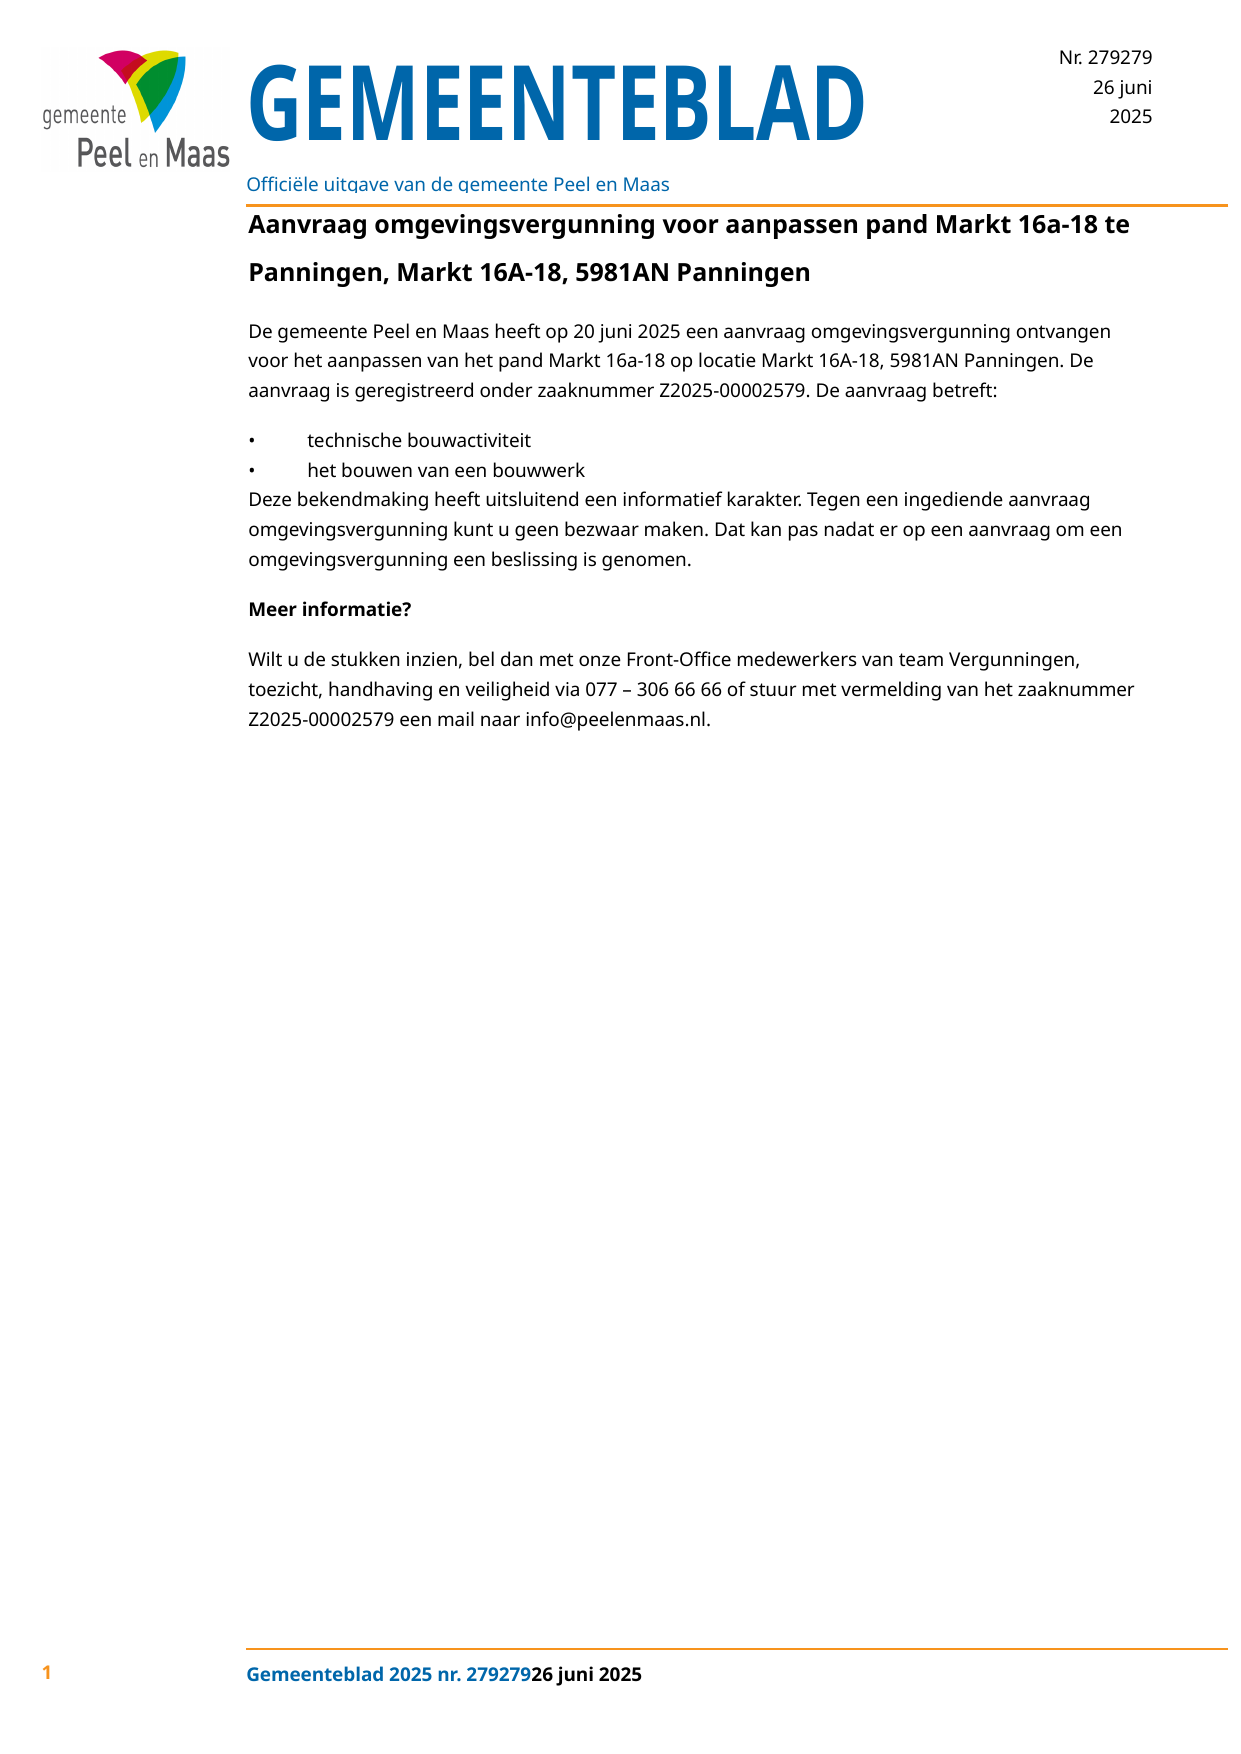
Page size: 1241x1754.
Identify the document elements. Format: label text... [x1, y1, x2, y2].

list technische bouwactiviteit [248, 427, 1152, 453]
text De gemeente Peel en Maas heeft op 20 juni 2025 een aanvraag omgevingsvergunning ontvangen voor het aanpassen van het pand Markt 16a-18 op locatie Markt 16A-18, 5981AN Panningen. De aanvraag is geregistreerd onder zaaknummer Z2025-00002579. De aanvraag betreft: [248, 318, 1152, 403]
text Deze bekendmaking heeft uitsluitend een informatief karakter. Tegen een ingediende aanvraag omgevingsvergunning kunt u geen bezwaar maken. Dat kan pas nadat er op een aanvraag om een omgevingsvergunning een beslissing is genomen. [248, 487, 1152, 572]
text Aanvraag omgevingsvergunning voor aanpassen pand Markt 16a-18 te Panningen, Markt 16A-18, 5981AN Panningen [248, 207, 1152, 288]
text Meer informatie? [248, 596, 1152, 622]
text Wilt u de stukken inzien, bel dan met onze Front-Office medewerkers van team Vergunningen, toezicht, handhaving en veiligheid via 077 – 306 66 66 of stuur met vermelding van het zaaknummer Z2025-00002579 een mail naar info@peelenmaas.nl. [248, 647, 1152, 732]
list het bouwen van een bouwwerk [248, 457, 1152, 483]
picture [41, 47, 231, 172]
